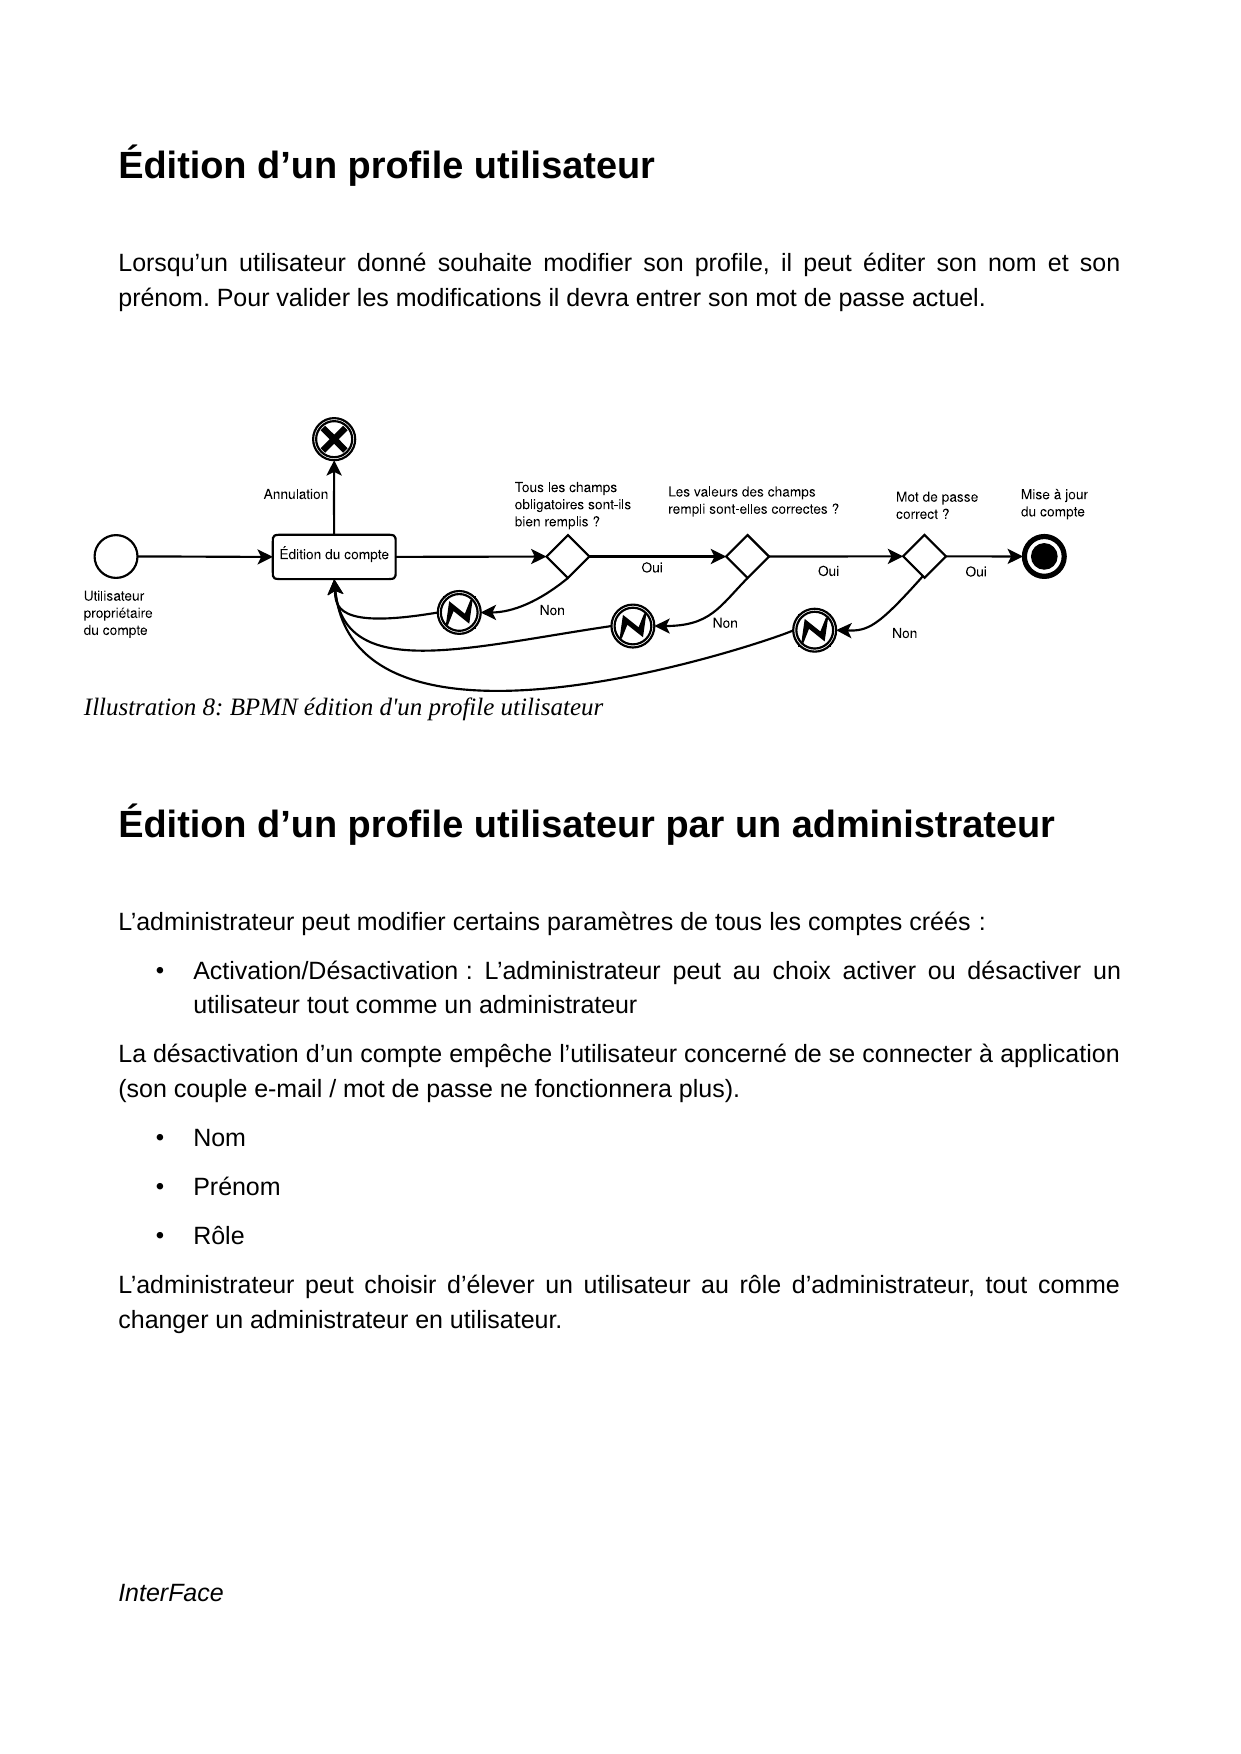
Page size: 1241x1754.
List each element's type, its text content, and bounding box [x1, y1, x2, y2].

text L’administrateur peut modifier certains paramètres de tous les comptes créés : [118, 907, 1122, 935]
text L’administrateur peut choisir d’élever un utilisateur au rôle d’administrateur, tout comme changer un administrateur en utilisateur. [118, 1270, 1122, 1334]
list Nom [156, 1123, 1122, 1152]
list Activation/Désactivation : L’administrateur peut au choix activer ou désactiver un utilisateur tout comme un administrateur [156, 956, 1122, 1019]
text Illustration 8: BPMN édition d'un profile utilisateur [84, 417, 1167, 720]
text La désactivation d’un compte empêche l’utilisateur concerné de se connecter à application (son couple e-mail / mot de passe ne fonctionnera plus). [118, 1039, 1122, 1103]
text Lorsqu’un utilisateur donné souhaite modifier son profile, il peut éditer son nom et son prénom. Pour valider les modifications il devra entrer son mot de passe actuel. [118, 248, 1122, 312]
subtitle Édition d’un profile utilisateur par un administrateur [118, 801, 1122, 845]
list Rôle [156, 1221, 1122, 1250]
subtitle Édition d’un profile utilisateur [118, 143, 1122, 187]
list Prénom [156, 1172, 1122, 1201]
